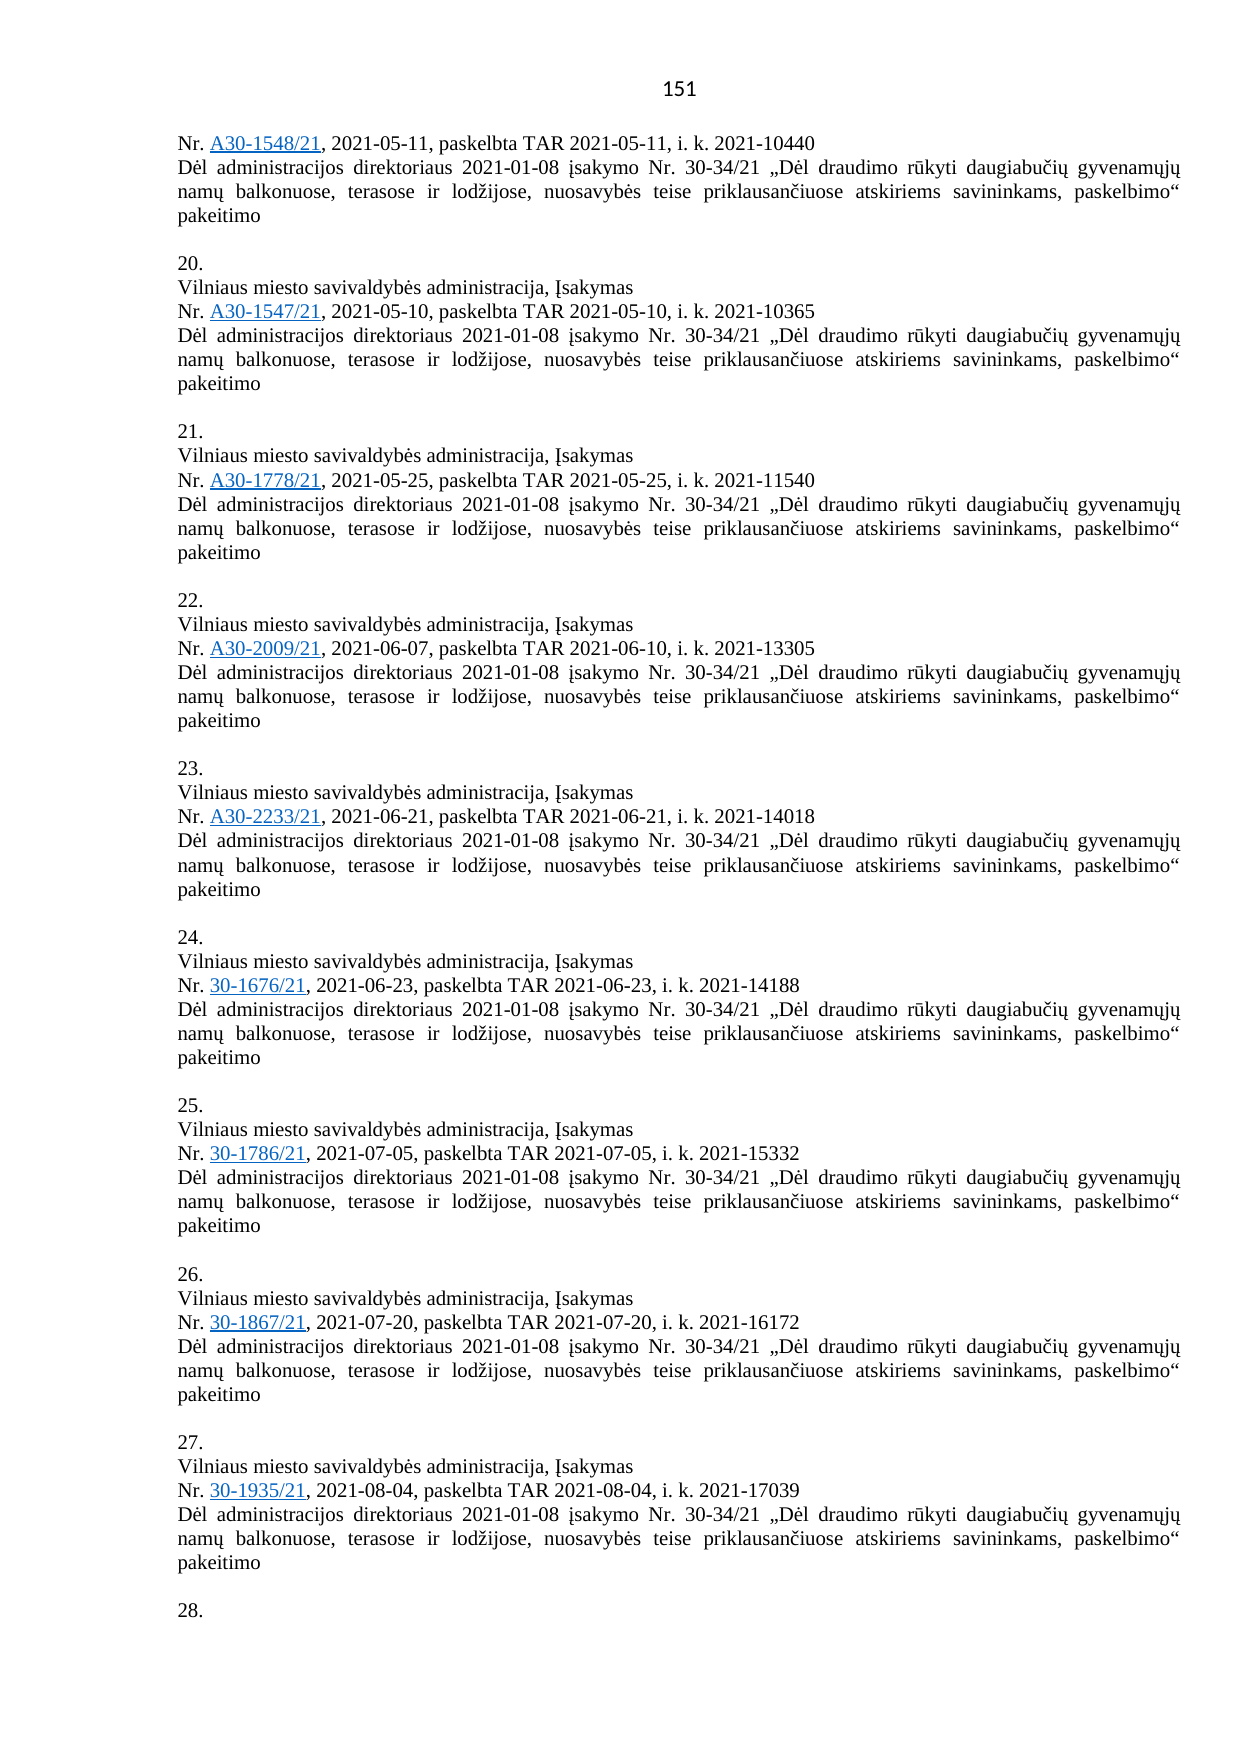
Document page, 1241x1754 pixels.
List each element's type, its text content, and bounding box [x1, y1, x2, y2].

text 24. [177, 925, 1181, 949]
text Nr. 30-1786/21, 2021-07-05, paskelbta TAR 2021-07-05, i. k. 2021-15332 [177, 1141, 1181, 1165]
text Nr. A30-1547/21, 2021-05-10, paskelbta TAR 2021-05-10, i. k. 2021-10365 [177, 299, 1181, 323]
text Dėl administracijos direktoriaus 2021-01-08 įsakymo Nr. 30-34/21 „Dėl draudimo rūkyti daugiabučių gyvenamųjų namų balkonuose, terasose ir lodžijose, nuosavybės teise priklausančiuose atskiriems savininkams, paskelbimo“ pakeitimo [177, 492, 1181, 564]
text 21. [177, 419, 1181, 443]
text Vilniaus miesto savivaldybės administracija, Įsakymas [177, 780, 1181, 804]
text Vilniaus miesto savivaldybės administracija, Įsakymas [177, 275, 1181, 299]
text 28. [177, 1598, 1181, 1622]
text Vilniaus miesto savivaldybės administracija, Įsakymas [177, 443, 1181, 467]
text Vilniaus miesto savivaldybės administracija, Įsakymas [177, 949, 1181, 973]
text 25. [177, 1093, 1181, 1117]
text 26. [177, 1262, 1181, 1286]
text 23. [177, 756, 1181, 780]
text Vilniaus miesto savivaldybės administracija, Įsakymas [177, 612, 1181, 636]
text Dėl administracijos direktoriaus 2021-01-08 įsakymo Nr. 30-34/21 „Dėl draudimo rūkyti daugiabučių gyvenamųjų namų balkonuose, terasose ir lodžijose, nuosavybės teise priklausančiuose atskiriems savininkams, paskelbimo“ pakeitimo [177, 1165, 1181, 1237]
text Dėl administracijos direktoriaus 2021-01-08 įsakymo Nr. 30-34/21 „Dėl draudimo rūkyti daugiabučių gyvenamųjų namų balkonuose, terasose ir lodžijose, nuosavybės teise priklausančiuose atskiriems savininkams, paskelbimo“ pakeitimo [177, 828, 1181, 901]
text Dėl administracijos direktoriaus 2021-01-08 įsakymo Nr. 30-34/21 „Dėl draudimo rūkyti daugiabučių gyvenamųjų namų balkonuose, terasose ir lodžijose, nuosavybės teise priklausančiuose atskiriems savininkams, paskelbimo“ pakeitimo [177, 660, 1181, 732]
text Vilniaus miesto savivaldybės administracija, Įsakymas [177, 1286, 1181, 1310]
text Nr. 30-1867/21, 2021-07-20, paskelbta TAR 2021-07-20, i. k. 2021-16172 [177, 1310, 1181, 1334]
text Nr. A30-1778/21, 2021-05-25, paskelbta TAR 2021-05-25, i. k. 2021-11540 [177, 467, 1181, 492]
text Dėl administracijos direktoriaus 2021-01-08 įsakymo Nr. 30-34/21 „Dėl draudimo rūkyti daugiabučių gyvenamųjų namų balkonuose, terasose ir lodžijose, nuosavybės teise priklausančiuose atskiriems savininkams, paskelbimo“ pakeitimo [177, 323, 1181, 395]
text Nr. A30-1548/21, 2021-05-11, paskelbta TAR 2021-05-11, i. k. 2021-10440 [177, 131, 1181, 155]
text Nr. 30-1676/21, 2021-06-23, paskelbta TAR 2021-06-23, i. k. 2021-14188 [177, 973, 1181, 997]
text Dėl administracijos direktoriaus 2021-01-08 įsakymo Nr. 30-34/21 „Dėl draudimo rūkyti daugiabučių gyvenamųjų namų balkonuose, terasose ir lodžijose, nuosavybės teise priklausančiuose atskiriems savininkams, paskelbimo“ pakeitimo [177, 1334, 1181, 1406]
text Vilniaus miesto savivaldybės administracija, Įsakymas [177, 1117, 1181, 1141]
text Dėl administracijos direktoriaus 2021-01-08 įsakymo Nr. 30-34/21 „Dėl draudimo rūkyti daugiabučių gyvenamųjų namų balkonuose, terasose ir lodžijose, nuosavybės teise priklausančiuose atskiriems savininkams, paskelbimo“ pakeitimo [177, 997, 1181, 1069]
text 22. [177, 588, 1181, 612]
text Nr. 30-1935/21, 2021-08-04, paskelbta TAR 2021-08-04, i. k. 2021-17039 [177, 1478, 1181, 1502]
text Nr. A30-2233/21, 2021-06-21, paskelbta TAR 2021-06-21, i. k. 2021-14018 [177, 804, 1181, 828]
text 20. [177, 251, 1181, 275]
text Vilniaus miesto savivaldybės administracija, Įsakymas [177, 1454, 1181, 1478]
text Nr. A30-2009/21, 2021-06-07, paskelbta TAR 2021-06-10, i. k. 2021-13305 [177, 636, 1181, 660]
text Dėl administracijos direktoriaus 2021-01-08 įsakymo Nr. 30-34/21 „Dėl draudimo rūkyti daugiabučių gyvenamųjų namų balkonuose, terasose ir lodžijose, nuosavybės teise priklausančiuose atskiriems savininkams, paskelbimo“ pakeitimo [177, 155, 1181, 227]
text Dėl administracijos direktoriaus 2021-01-08 įsakymo Nr. 30-34/21 „Dėl draudimo rūkyti daugiabučių gyvenamųjų namų balkonuose, terasose ir lodžijose, nuosavybės teise priklausančiuose atskiriems savininkams, paskelbimo“ pakeitimo [177, 1502, 1181, 1574]
text 27. [177, 1430, 1181, 1454]
